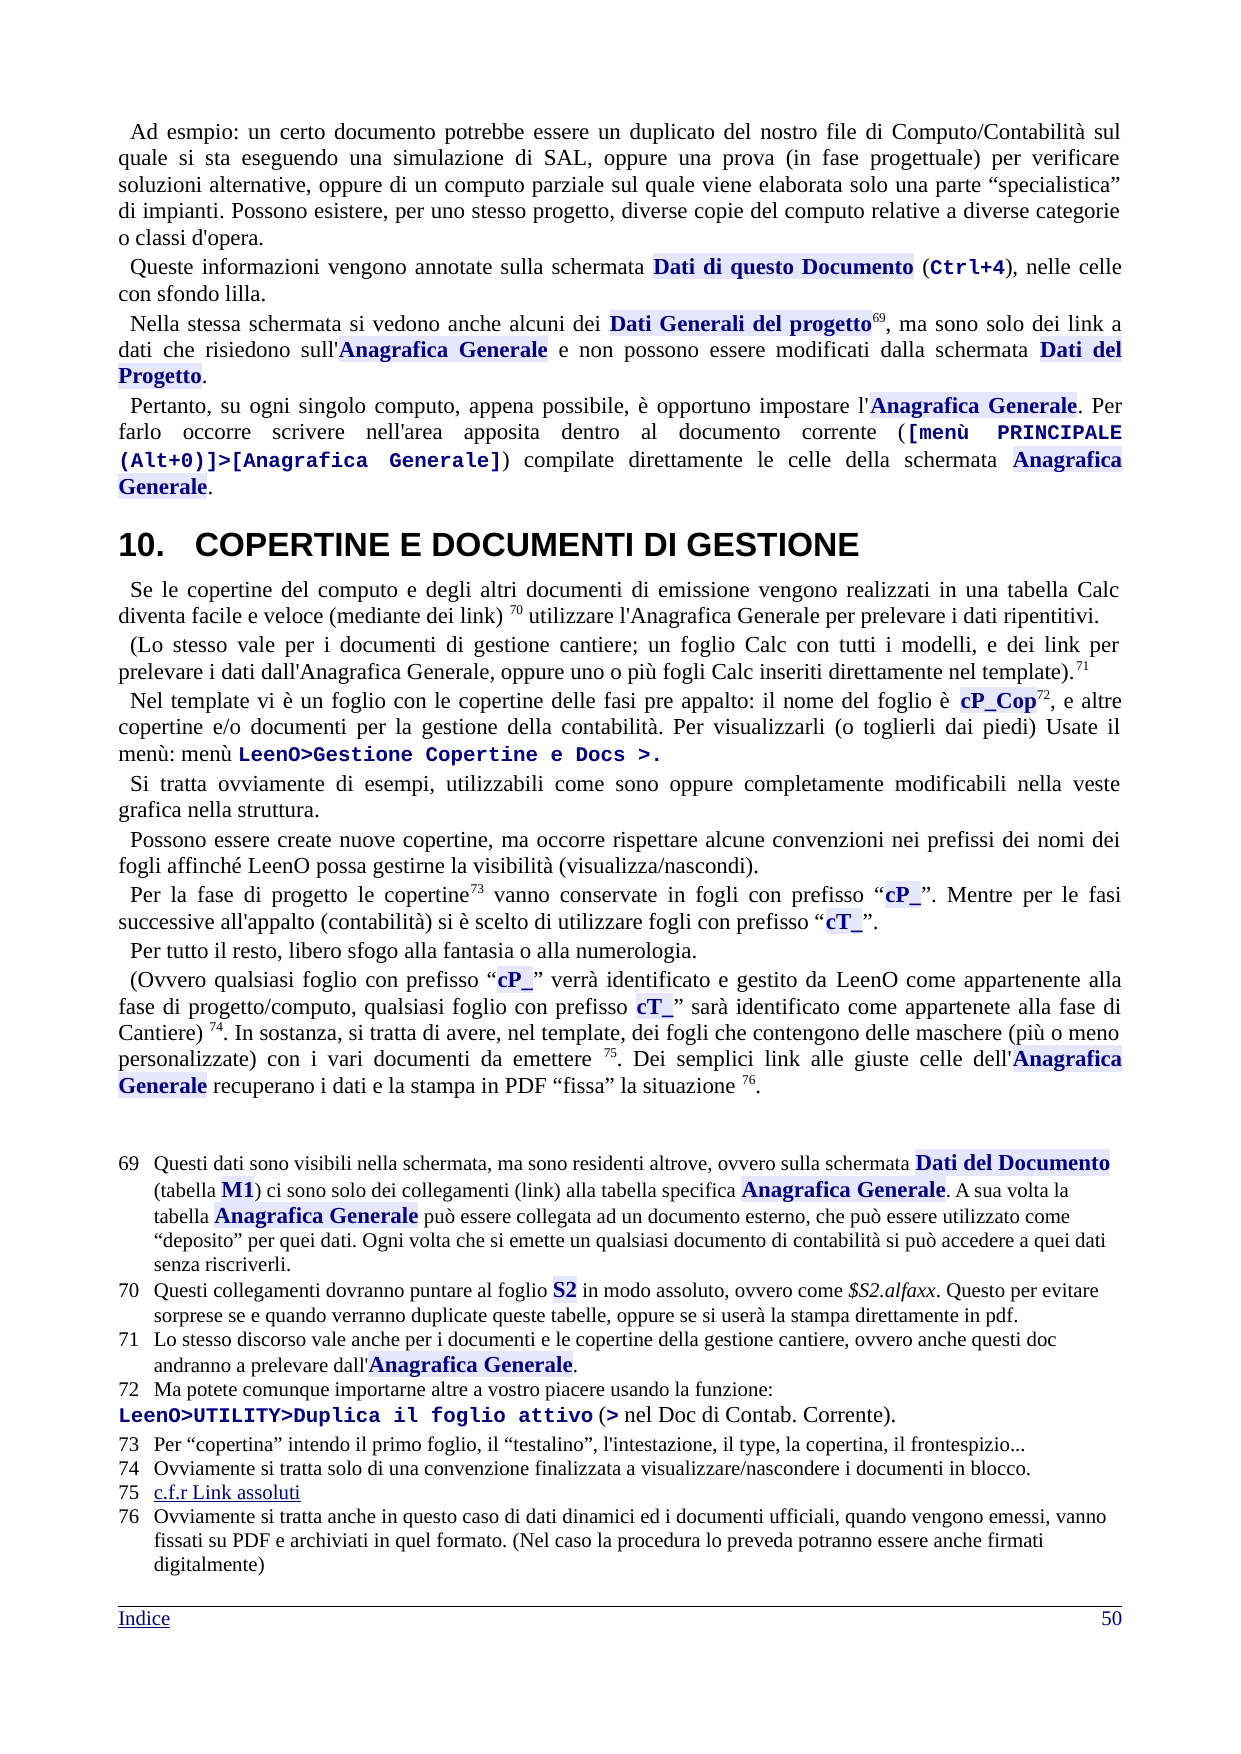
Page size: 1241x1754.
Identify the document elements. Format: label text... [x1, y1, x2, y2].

text Ovviamente si tratta solo di una convenzione finalizzata a visualizzare/nascondere i documenti in blocco. [118, 1456, 1122, 1480]
text Per tutto il resto, libero sfogo alla fantasia o alla numerologia. [118, 937, 1122, 963]
list LeenO>UTILITY>Duplica il foglio attivo (> nel Doc di Contab. Corrente). [118, 1401, 1122, 1429]
text Questi collegamenti dovranno puntare al foglio S2 in modo assoluto, ovvero come $S2.alfaxx. Questo per evitare sorprese se e quando verranno duplicate queste tabelle, oppure se si userà la stampa direttamente in pdf. [118, 1276, 1122, 1327]
text Ad esmpio: un certo documento potrebbe essere un duplicato del nostro file di Computo/Contabilità sul quale si sta eseguendo una simulazione di SAL, oppure una prova (in fase progettuale) per verificare soluzioni alternative, oppure di un computo parziale sul quale viene elaborata solo una parte “specialistica” di impianti. Possono esistere, per uno stesso progetto, diverse copie del computo relative a diverse categorie o classi d'opera. [118, 118, 1122, 250]
text Possono essere create nuove copertine, ma occorre rispettare alcune convenzioni nei prefissi dei nomi dei fogli affinché LeenO possa gestirne la visibilità (visualizza/nascondi). [118, 826, 1122, 878]
subtitle COPERTINE E DOCUMENTI DI GESTIONE [118, 524, 1122, 563]
text (Ovvero qualsiasi foglio con prefisso “cP_” verrà identificato e gestito da LeenO come appartenente alla fase di progetto/computo, qualsiasi foglio con prefisso cT_” sarà identificato come appartenete alla fase di Cantiere) . In sostanza, si tratta di avere, nel template, dei fogli che contengono delle maschere (più o meno personalizzate) con i vari documenti da emettere . Dei semplici link alle giuste celle dell'Anagrafica Generale recuperano i dati e la stampa in PDF “fissa” la situazione . [118, 966, 1122, 1098]
text Queste informazioni vengono annotate sulla schermata Dati di questo Documento (Ctrl+4), nelle celle con sfondo lilla. [118, 253, 1122, 307]
text Per “copertina” intendo il primo foglio, il “testalino”, l'intestazione, il type, la copertina, il frontespizio... [118, 1432, 1122, 1456]
text Lo stesso discorso vale anche per i documenti e le copertine della gestione cantiere, ovvero anche questi doc andranno a prelevare dall'Anagrafica Generale. [118, 1327, 1122, 1377]
text Ovviamente si tratta anche in questo caso di dati dinamici ed i documenti ufficiali, quando vengono emessi, vanno fissati su PDF e archiviati in quel formato. (Nel caso la procedura lo preveda potranno essere anche firmati digitalmente) [118, 1504, 1122, 1576]
text Se le copertine del computo e degli altri documenti di emissione vengono realizzati in una tabella Calc diventa facile e veloce (mediante dei link) utilizzare l'Anagrafica Generale per prelevare i dati ripentitivi. [118, 576, 1122, 628]
text (Lo stesso vale per i documenti di gestione cantiere; un foglio Calc con tutti i modelli, e dei link per prelevare i dati dall'Anagrafica Generale, oppure uno o più fogli Calc inseriti direttamente nel template). [118, 631, 1122, 684]
text Pertanto, su ogni singolo computo, appena possibile, è opportuno impostare l'Anagrafica Generale. Per farlo occorre scrivere nell'area apposita dentro al documento corrente ([menù PRINCIPALE (Alt+0)]>[Anagrafica Generale]) compilate direttamente le celle della schermata Anagrafica Generale. [118, 392, 1122, 499]
text Ma potete comunque importarne altre a vostro piacere usando la funzione: [118, 1377, 1122, 1401]
text c.f.r Link assoluti [118, 1480, 1122, 1504]
text Questi dati sono visibili nella schermata, ma sono residenti altrove, ovvero sulla schermata Dati del Documento (tabella M1) ci sono solo dei collegamenti (link) alla tabella specifica Anagrafica Generale. A sua volta la tabella Anagrafica Generale può essere collegata ad un documento esterno, che può essere utilizzato come “deposito” per quei dati. Ogni volta che si emette un qualsiasi documento di contabilità si può accedere a quei dati senza riscriverli. [118, 1149, 1122, 1276]
text Nella stessa schermata si vedono anche alcuni dei Dati Generali del progetto, ma sono solo dei link a dati che risiedono sull'Anagrafica Generale e non possono essere modificati dalla schermata Dati del Progetto. [118, 310, 1122, 389]
text Si tratta ovviamente di esempi, utilizzabili come sono oppure completamente modificabili nella veste grafica nella struttura. [118, 770, 1122, 823]
text Per la fase di progetto le copertine vanno conservate in fogli con prefisso “cP_”. Mentre per le fasi successive all'appalto (contabilità) si è scelto di utilizzare fogli con prefisso “cT_”. [118, 881, 1122, 934]
text Nel template vi è un foglio con le copertine delle fasi pre appalto: il nome del foglio è cP_Cop, e altre copertine e/o documenti per la gestione della contabilità. Per visualizzarli (o toglierli dai piedi) Usate il menù: menù LeenO>Gestione Copertine e Docs >. [118, 687, 1122, 767]
